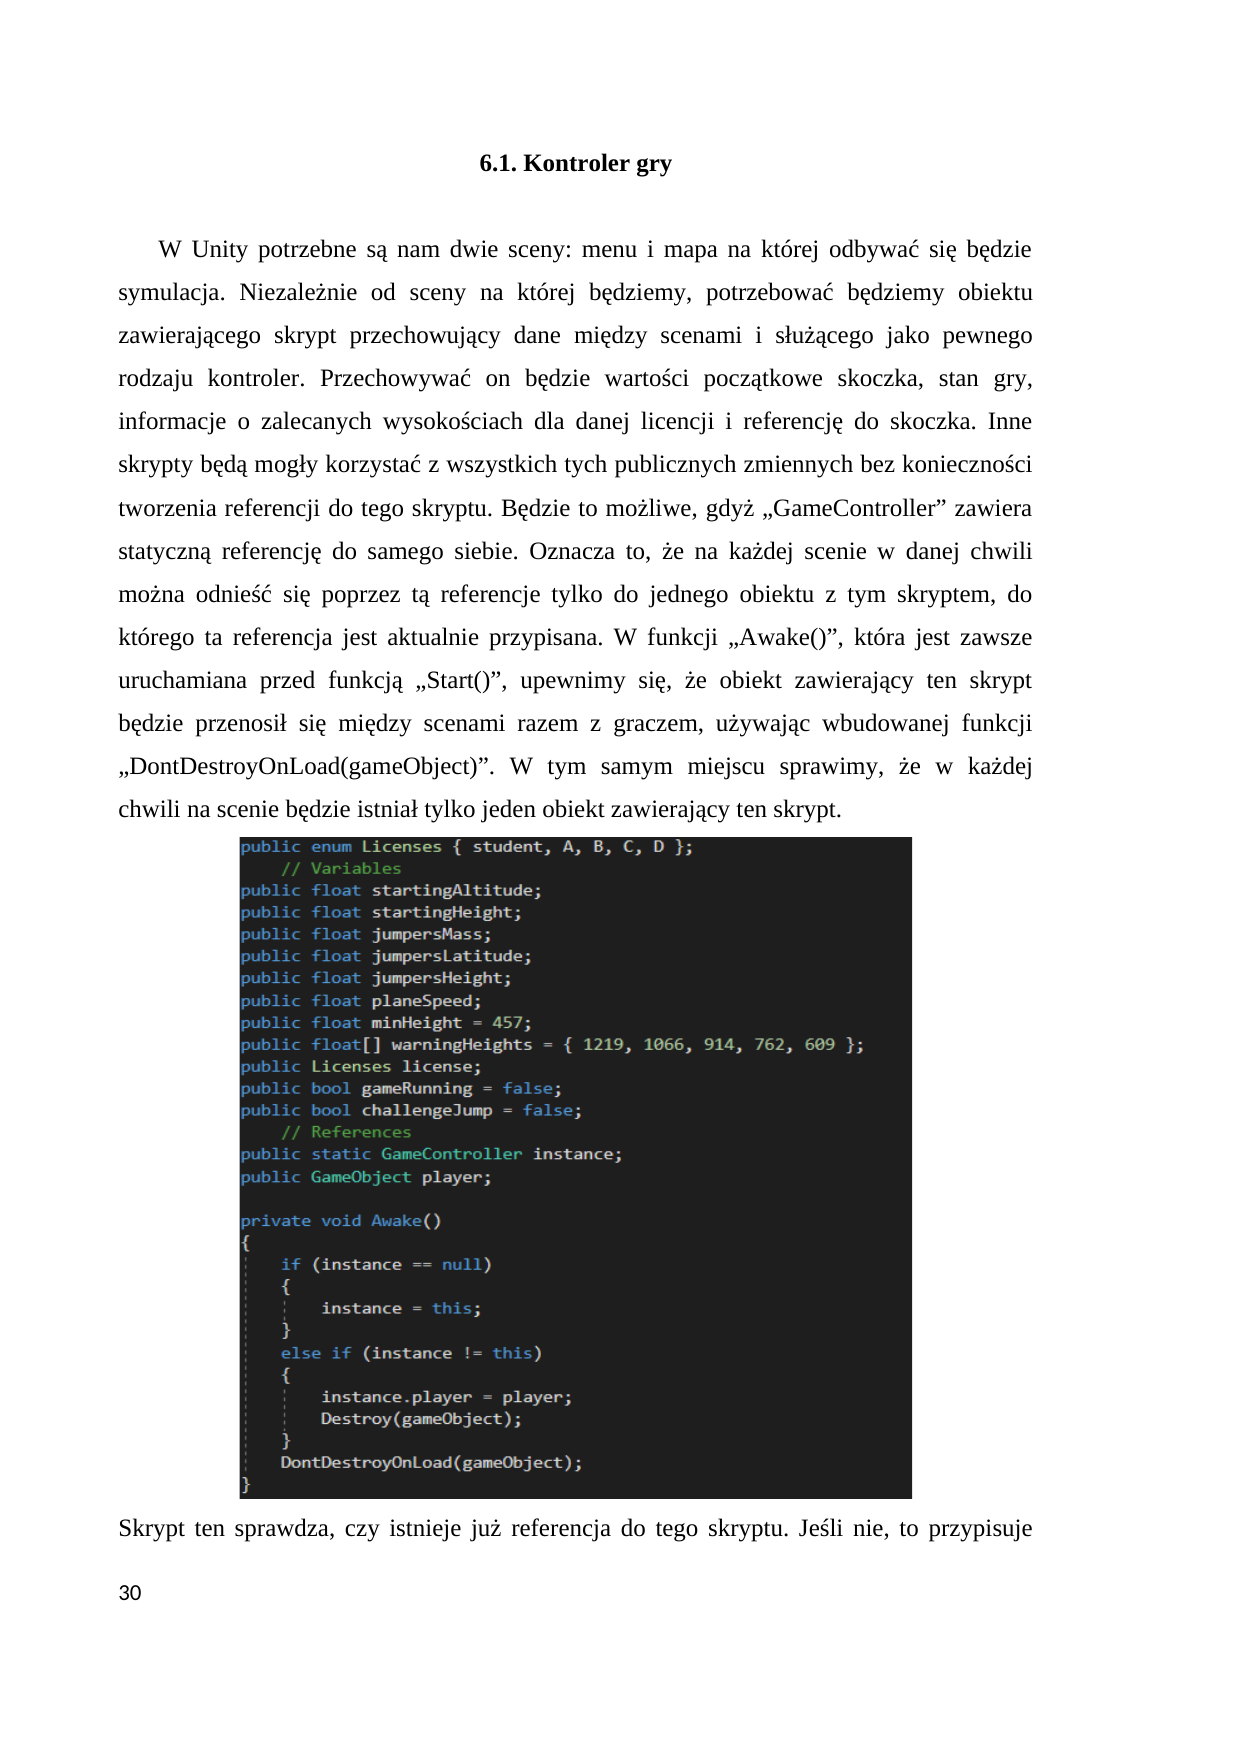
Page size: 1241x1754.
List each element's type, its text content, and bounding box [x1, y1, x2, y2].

text 6.1. Kontroler gry [118, 148, 1033, 176]
text Skrypt ten sprawdza, czy istnieje już referencja do tego skryptu. Jeśli nie, to przypisuje [118, 1499, 1033, 1542]
text W Unity potrzebne są nam dwie sceny: menu i mapa na której odbywać się będzie symulacja. Niezależnie od sceny na której będziemy, potrzebować będziemy obiektu zawierającego skrypt przechowujący dane między scenami i służącego jako pewnego rodzaju kontroler. Przechowywać on będzie wartości początkowe skoczka, stan gry, informacje o zalecanych wysokościach dla danej licencji i referencję do skoczka. Inne skrypty będą mogły korzystać z wszystkich tych publicznych zmiennych bez konieczności tworzenia referencji do tego skryptu. Będzie to możliwe, gdyż „GameController” zawiera statyczną referencję do samego siebie. Oznacza to, że na każdej scenie w danej chwili można odnieść się poprzez tą referencje tylko do jednego obiektu z tym skryptem, do którego ta referencja jest aktualnie przypisana. W funkcji „Awake()”, która jest zawsze uruchamiana przed funkcją „Start()”, upewnimy się, że obiekt zawierający ten skrypt będzie przenosił się między scenami razem z graczem, używając wbudowanej funkcji „DontDestroyOnLoad(gameObject)”. W tym samym miejscu sprawimy, że w każdej chwili na scenie będzie istniał tylko jeden obiekt zawierający ten skrypt. [118, 234, 1033, 823]
picture [239, 837, 913, 1499]
